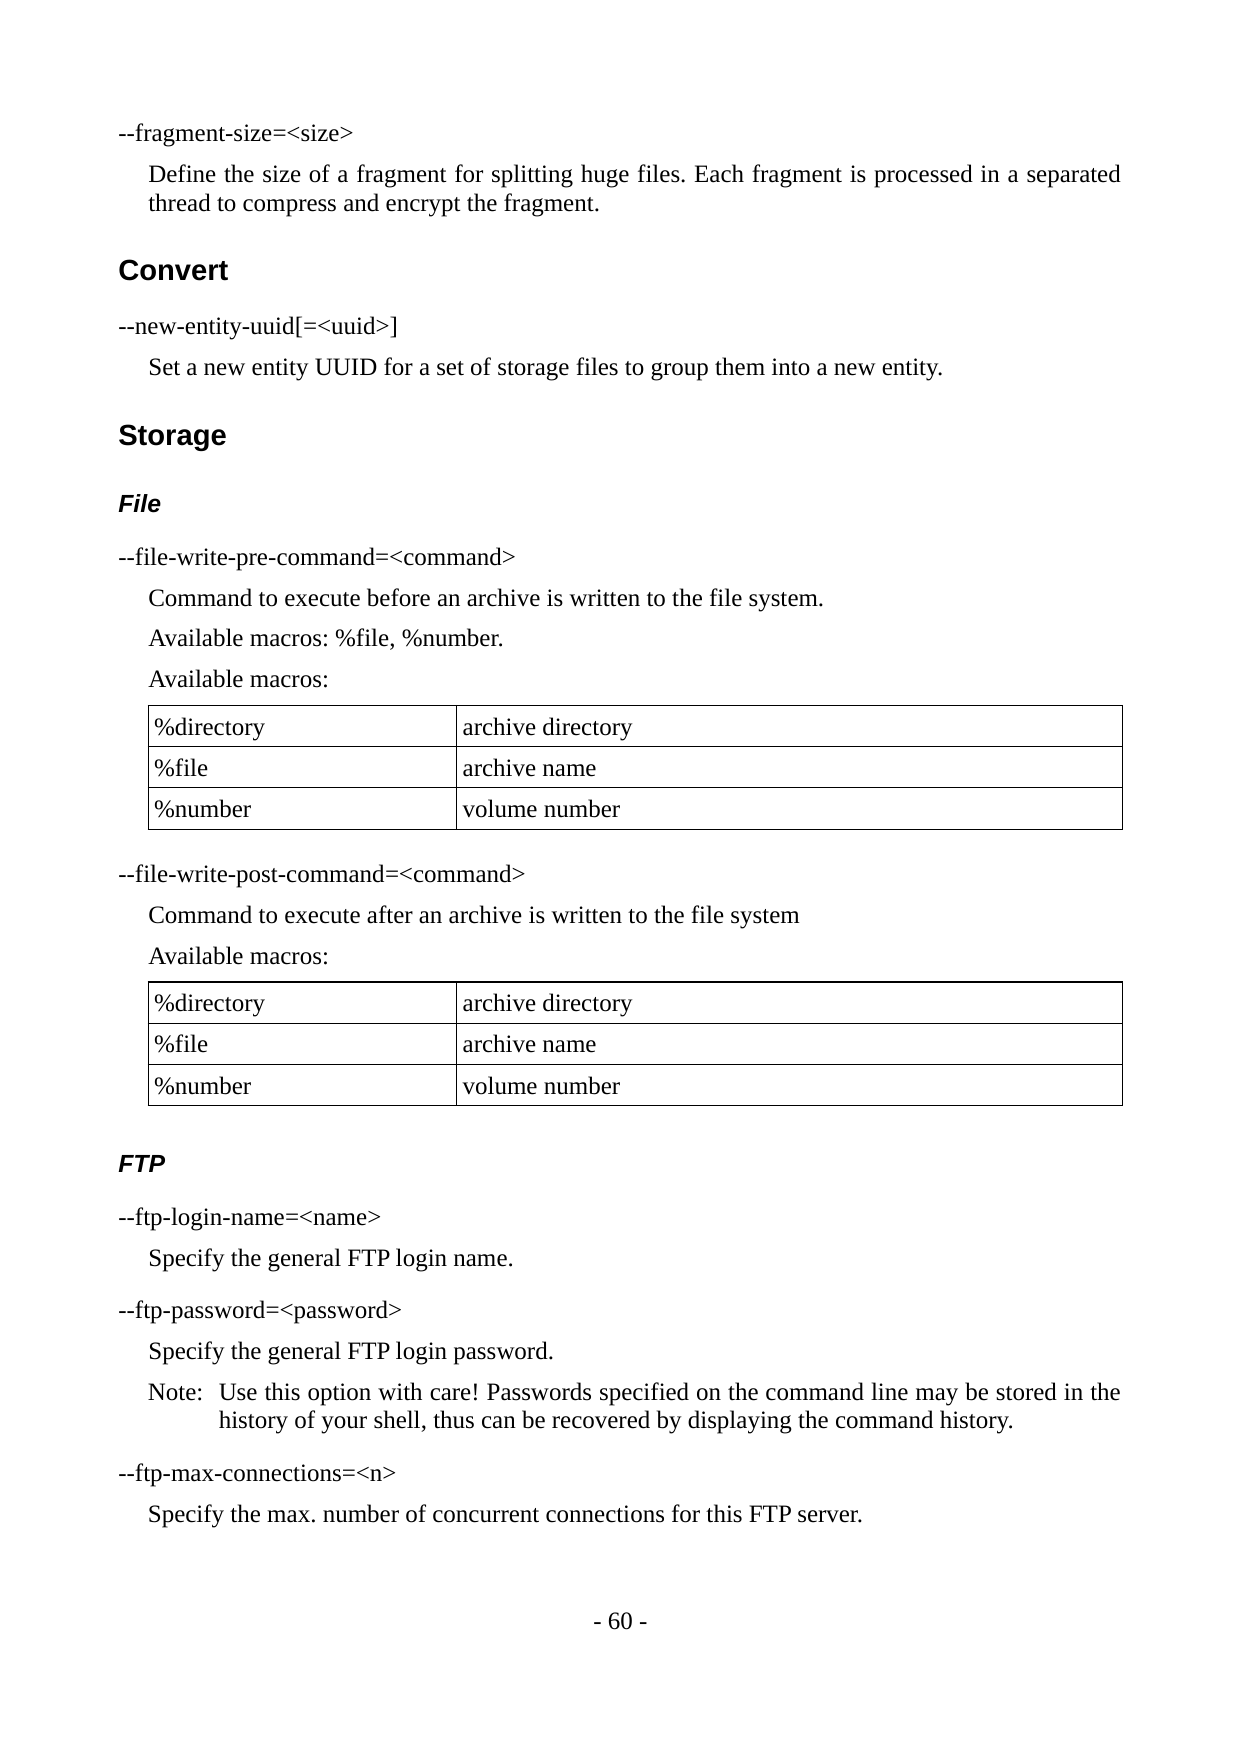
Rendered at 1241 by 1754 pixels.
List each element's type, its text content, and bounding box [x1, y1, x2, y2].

title --ftp-login-name=<name> [118, 1202, 1122, 1231]
text Command to execute after an archive is written to the file system [148, 900, 1122, 929]
table_cell archive name [457, 1024, 1122, 1064]
table_cell %number [149, 1065, 456, 1105]
table_header %directory [149, 983, 456, 1023]
table_header archive directory [457, 706, 1122, 746]
title --ftp-password=<password> [118, 1295, 1122, 1324]
subtitle Storage [118, 418, 1122, 451]
subtitle FTP [118, 1149, 1122, 1177]
text Specify the max. number of concurrent connections for this FTP server. [148, 1499, 1122, 1528]
table_cell volume number [457, 788, 1122, 828]
text Specify the general FTP login name. [148, 1243, 1122, 1271]
table_cell volume number [457, 1065, 1122, 1105]
text Set a new entity UUID for a set of storage files to group them into a new entity. [148, 352, 1122, 381]
text Available macros: [148, 941, 1122, 969]
table_header %directory [149, 706, 456, 746]
title --ftp-max-connections=<n> [118, 1458, 1122, 1487]
title --file-write-pre-command=<command> [118, 542, 1122, 571]
table_cell %file [149, 1024, 456, 1064]
table_cell archive name [457, 747, 1122, 787]
table_cell %number [149, 788, 456, 828]
text Note: Use this option with care! Passwords specified on the command line may be stored in the history of your shell, thus can be recovered by displaying the command history. [148, 1377, 1122, 1434]
text Command to execute before an archive is written to the file system. [148, 583, 1122, 611]
table_cell %file [149, 747, 456, 787]
text Available macros: [148, 664, 1122, 693]
table_header archive directory [457, 983, 1122, 1023]
text Specify the general FTP login password. [148, 1336, 1122, 1365]
subtitle Convert [118, 253, 1122, 287]
text Define the size of a fragment for splitting huge files. Each fragment is processed in a separated thread to compress and encrypt the fragment. [148, 159, 1122, 216]
title --file-write-post-command=<command> [118, 859, 1122, 888]
subtitle File [118, 489, 1122, 517]
text Available macros: %file, %number. [148, 623, 1122, 652]
title --new-entity-uuid[=<uuid>] [118, 311, 1122, 340]
title --fragment-size=<size> [118, 118, 1122, 147]
